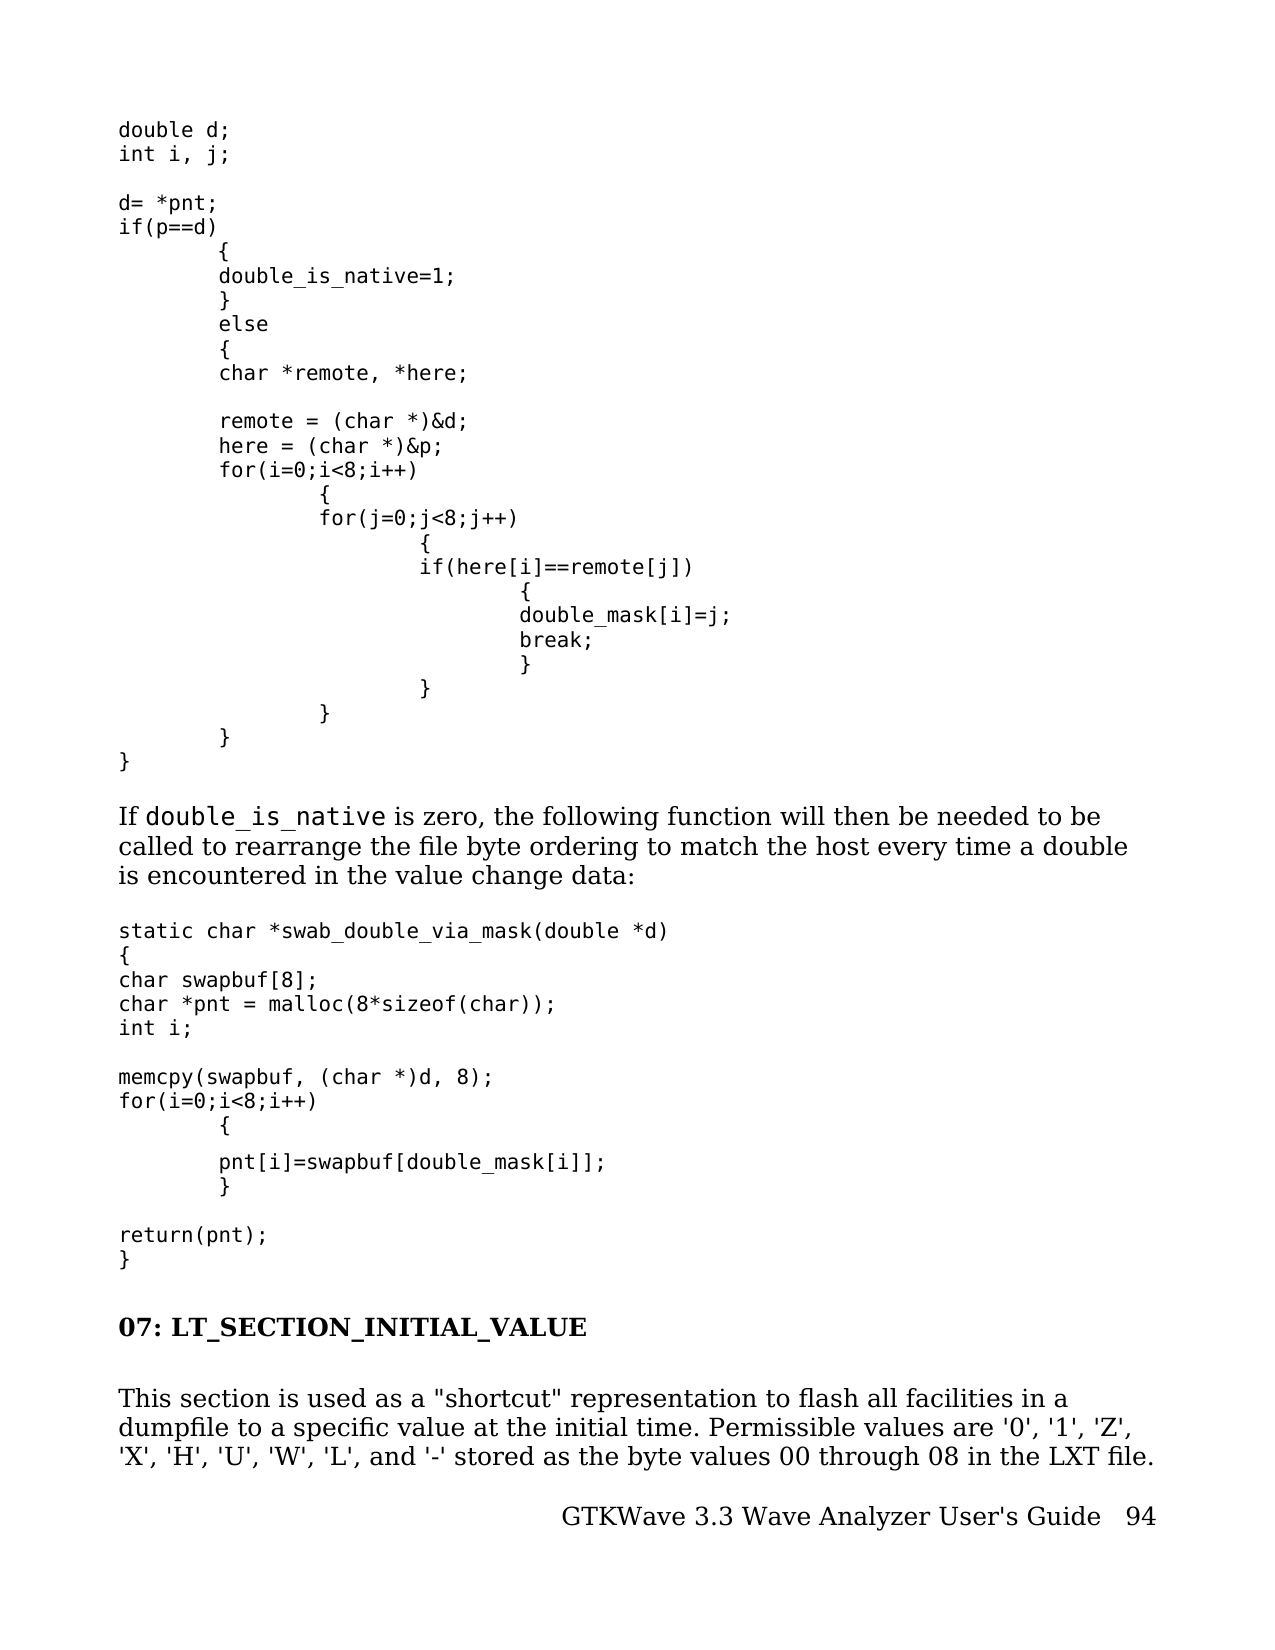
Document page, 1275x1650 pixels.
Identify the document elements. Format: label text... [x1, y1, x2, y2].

text double d; int i, j; d= *pnt; if(p==d) { double_is_native=1; } else { char *remote, *here; remote = (char *)&d; here = (char *)&p; for(i=0;i<8;i++) { for(j=0;j<8;j++) { if(here[i]==remote[j]) { double_mask[i]=j; break; } } } } } If double_is_native is zero, the following function will then be needed to be called to rearrange the file byte ordering to match the host every time a double is encountered in the value change data: static char *swab_double_via_mask(double *d) { char swapbuf[8]; char *pnt = malloc(8*sizeof(char)); int i; memcpy(swapbuf, (char *)d, 8); for(i=0;i<8;i++) { [118, 118, 1157, 1138]
text 07: LT_SECTION_INITIAL_VALUE [118, 1284, 1157, 1343]
text This section is used as a "shortcut" representation to flash all facilities in a dumpfile to a specific value at the initial time. Permissible values are '0', '1', 'Z', 'X', 'H', 'U', 'W', 'L', and '-' stored as the byte values 00 through 08 in the LXT file. [118, 1355, 1157, 1472]
text pnt[i]=swapbuf[double_mask[i]]; } return(pnt); } [118, 1150, 1157, 1272]
